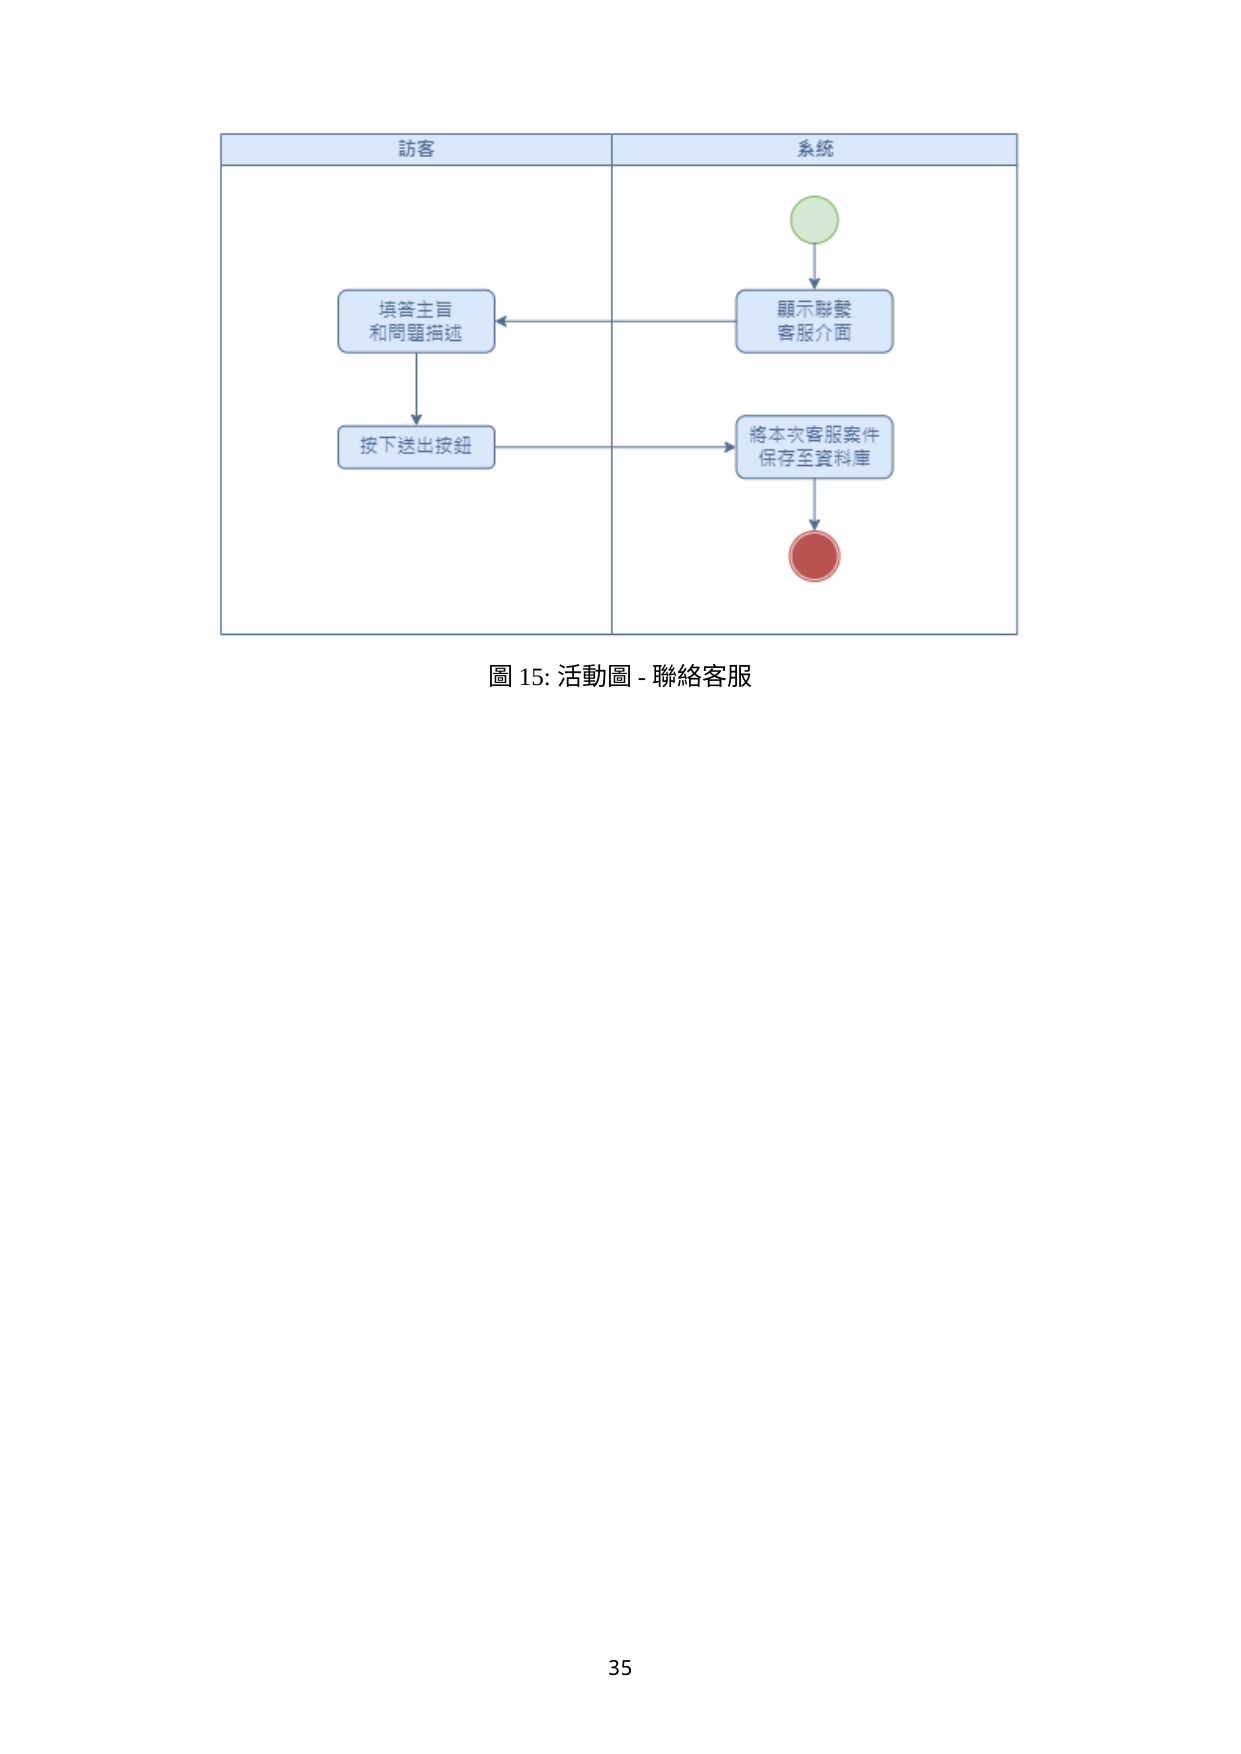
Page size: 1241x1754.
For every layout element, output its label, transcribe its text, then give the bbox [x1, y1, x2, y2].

text 圖 15: 活動圖 - 聯絡客服 [208, 648, 1032, 693]
picture [208, 121, 1032, 648]
